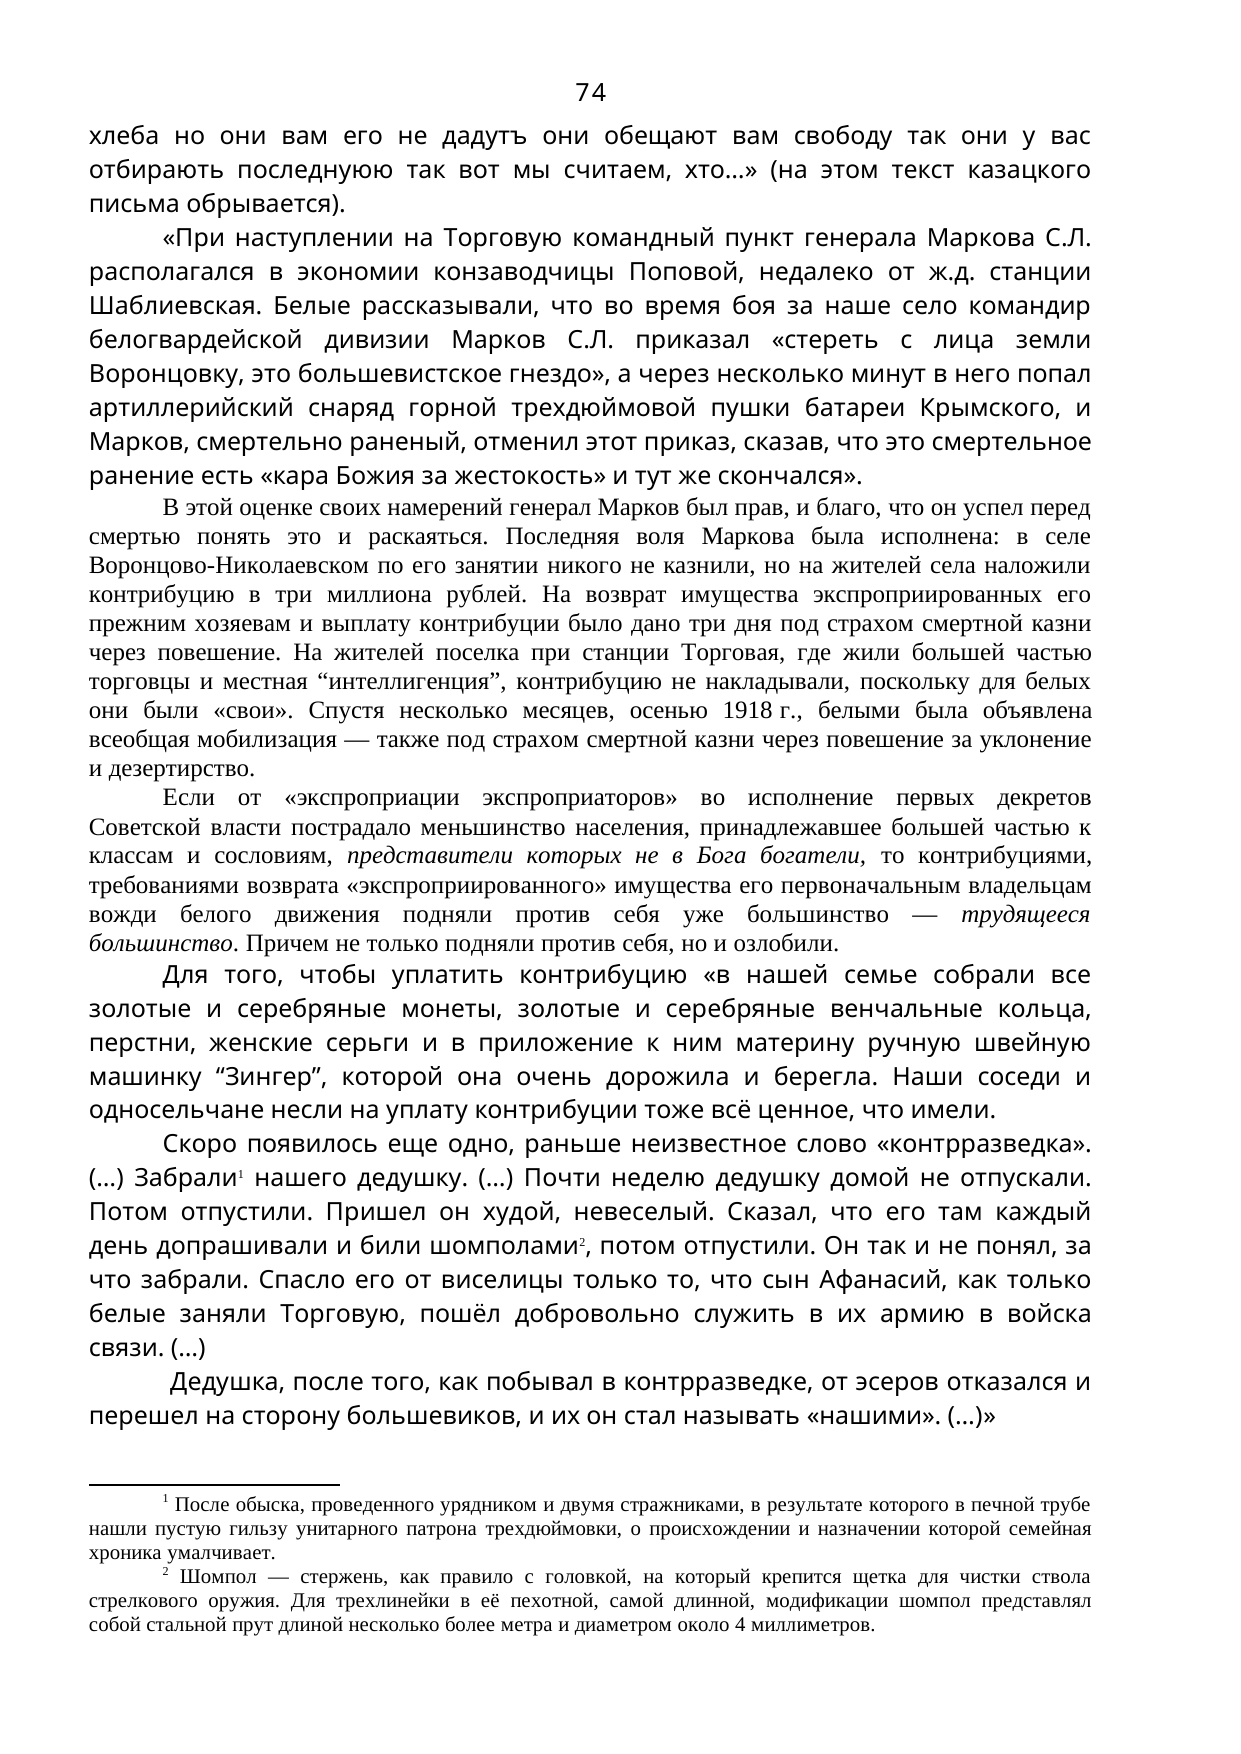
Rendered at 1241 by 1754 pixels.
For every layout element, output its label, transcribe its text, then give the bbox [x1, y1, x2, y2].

text После обыска, проведенного урядником и двумя стражниками, в результате которого в печной трубе нашли пустую гильзу унитарного патрона трехдюймовки, о происхождении и назначении которой семейная хроника умалчивает. [89, 1491, 1092, 1564]
text Для того, чтобы уплатить контрибуцию «в нашей семье собрали все золотые и серебряные монеты, золотые и серебряные венчальные кольца, перстни, женские серьги и в приложение к ним материну ручную швейную машинку “Зингер”, которой она очень дорожила и берегла. Наши соседи и односельчане несли на уплату контрибуции тоже всё ценное, что имели. [89, 957, 1092, 1126]
text Если от «экспроприации экспроприаторов» во исполнение первых декретов Советской власти пострадало меньшинство населения, принадлежавшее большей частью к классам и сословиям, представители которых не в Бога богатели, то контрибуциями, требованиями возврата «экспроприированного» имущества его первоначальным владельцам вожди белого движения подняли против себя уже большинство — трудящееся большинство. Причем не только подняли против себя, но и озлобили. [89, 782, 1092, 957]
text В этой оценке своих намерений генерал Марков был прав, и благо, что он успел перед смертью понять это и раскаяться. Последняя воля Маркова была исполнена: в селе Воронцово-Николаевском по его занятии никого не казнили, но на жителей села наложили контрибуцию в три миллиона рублей. На возврат имущества экспроприированных его прежним хозяевам и выплату контрибуции было дано три дня под страхом смертной казни через повешение. На жителей поселка при станции Торговая, где жили большей частью торговцы и местная “интеллигенция”, контрибуцию не накладывали, поскольку для белых они были «свои». Спустя несколько месяцев, осенью 1918 г., белыми была объявлена всеобщая мобилизация — также под страхом смертной казни через повешение за уклонение и дезертирство. [89, 492, 1092, 782]
text Дедушка, после того, как побывал в контрразведке, от эсеров отказался и перешел на сторону большевиков, и их он стал называть «нашими». (…)» [89, 1364, 1092, 1432]
text Скоро появилось еще одно, раньше неизвестное слово «контрразведка». (…) Забрали нашего дедушку. (…) Почти неделю дедушку домой не отпускали. Потом отпустили. Пришел он худой, невеселый. Сказал, что его там каждый день допрашивали и били шомполами, потом отпустили. Он так и не понял, за что забрали. Спасло его от виселицы только то, что сын Афанасий, как только белые заняли Торговую, пошёл добровольно служить в их армию в войска связи. (…) [89, 1126, 1092, 1364]
text Шомпол — стержень, как правило с головкой, на который крепится щетка для чистки ствола стрелкового оружия. Для трехлинейки в её пехотной, самой длинной, модификации шомпол представлял собой стальной прут длиной несколько более метра и диаметром около 4 миллиметров. [89, 1564, 1092, 1636]
text «При наступлении на Торговую командный пункт генерала Маркова С.Л. располагался в экономии конзаводчицы Поповой, недалеко от ж.д. станции Шаблиевская. Белые рассказывали, что во время боя за наше село командир белогвардейской дивизии Марков С.Л. приказал «стереть с лица земли Воронцовку, это большевистское гнездо», а через несколько минут в него попал артиллерийский снаряд горной трехдюймовой пушки батареи Крымского, и Марков, смертельно раненый, отменил этот приказ, сказав, что это смертельное ранение есть «кара Божия за жестокость» и тут же скончался». [89, 220, 1092, 492]
text хлеба но они вам его не дадутъ они обещают вам свободу так они у вас отбирають последнуюю так вот мы считаем, хто…» (на этом текст казацкого письма обрывается). [89, 118, 1092, 220]
